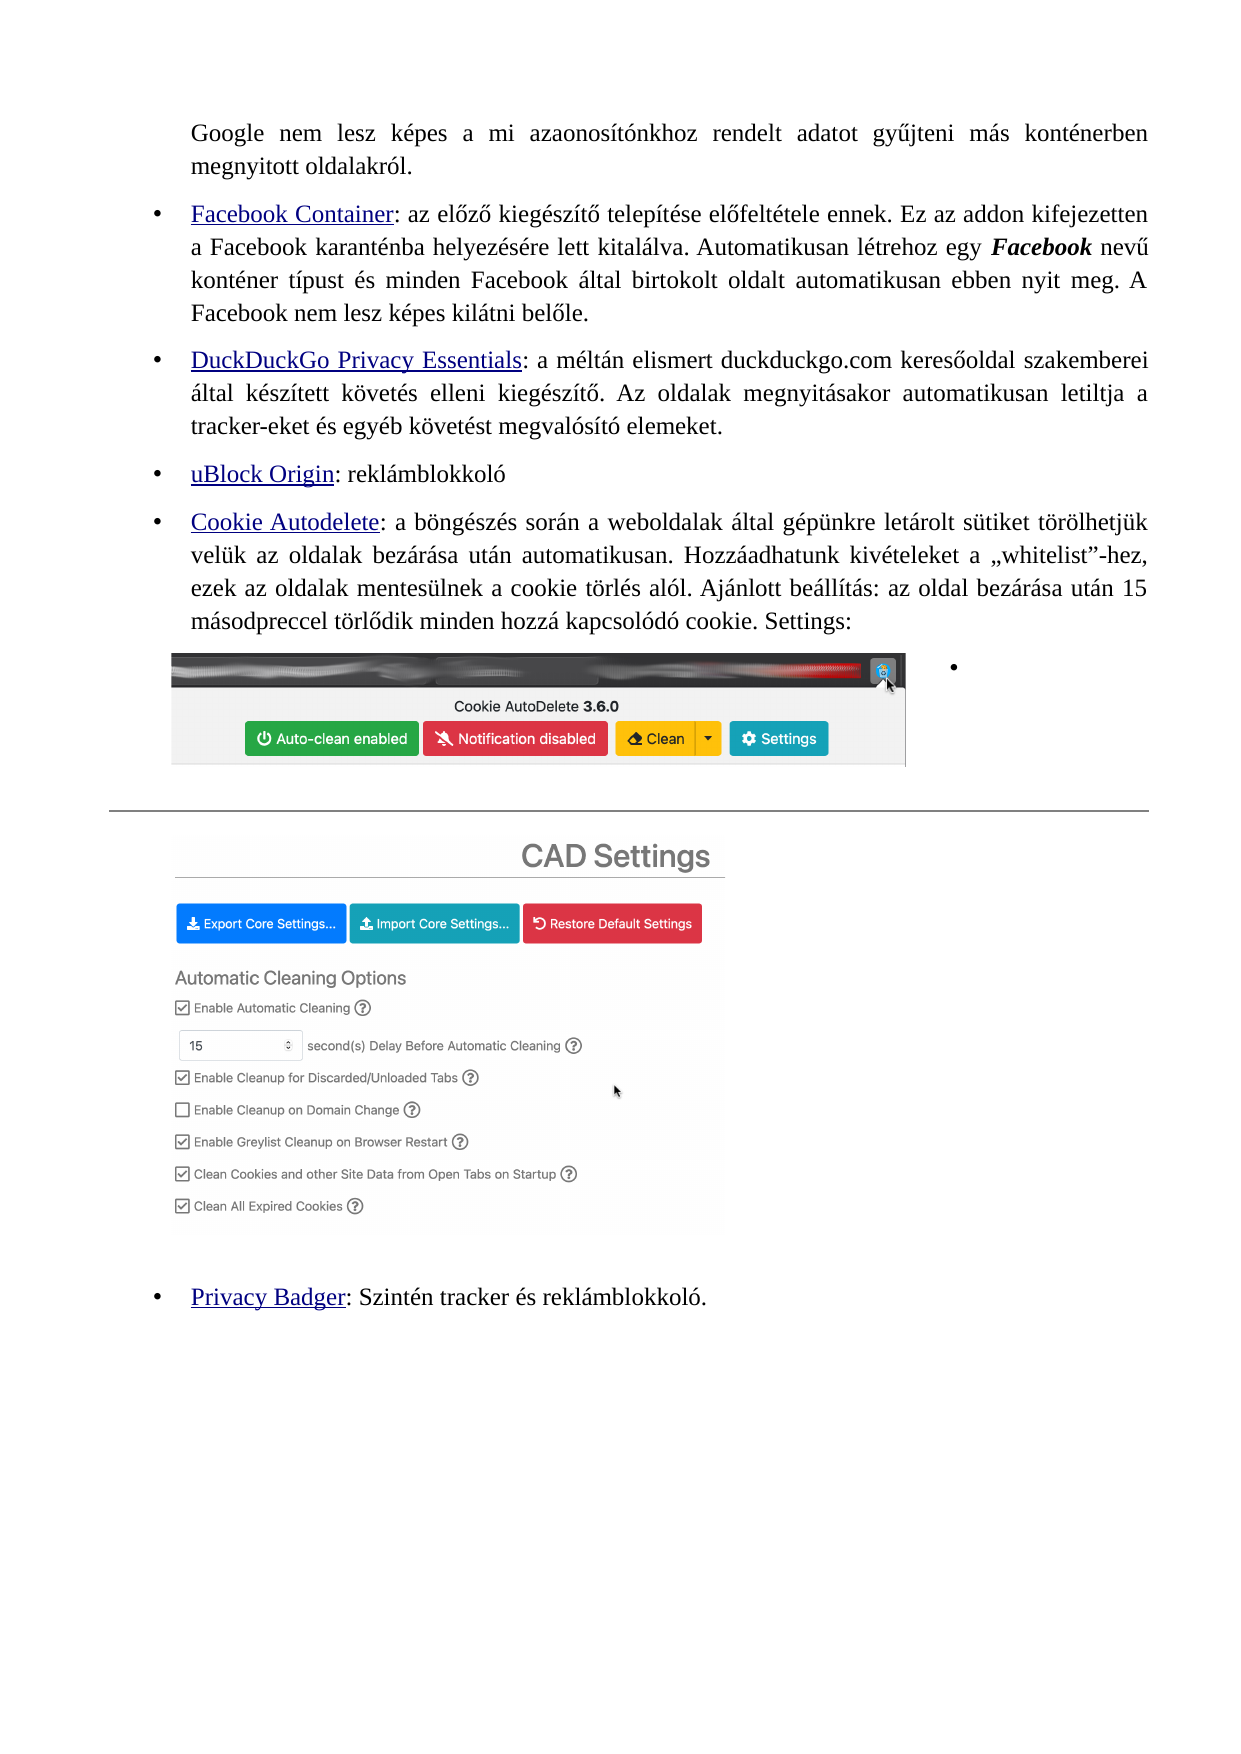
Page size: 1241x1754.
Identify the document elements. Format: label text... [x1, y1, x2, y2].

list uBlock Origin: reklámblokkoló [153, 459, 1149, 488]
picture [171, 835, 725, 1235]
list Google nem lesz képes a mi azaonosítónkhoz rendelt adatot gyűjteni más konténerben megnyitott oldalakról. [153, 118, 1149, 180]
list Cookie Autodelete: a böngészés során a weboldalak által gépünkre letárolt sütiket törölhetjük velük az oldalak bezárása után automatikusan. Hozzáadhatunk kivételeket a „whitelist”-hez, ezek az oldalak mentesülnek a cookie törlés alól. Ajánlott beállítás: az oldal bezárása után 15 másodpreccel törlődik minden hozzá kapcsolódó cookie. Settings: [153, 507, 1149, 634]
list Facebook Container: az előző kiegészítő telepítése előfeltétele ennek. Ez az addon kifejezetten a Facebook karanténba helyezésére lett kitalálva. Automatikusan létrehoz egy Facebook nevű konténer típust és minden Facebook által birtokolt oldalt automatikusan ebben nyit meg. A Facebook nem lesz képes kilátni belőle. [153, 199, 1149, 327]
picture [171, 653, 906, 767]
subtitle Privacy Badger: Szintén tracker és reklámblokkoló. [153, 1282, 1149, 1311]
list DuckDuckGo Privacy Essentials: a méltán elismert duckduckgo.com keresőoldal szakemberei által készített követés elleni kiegészítő. Az oldalak megnyitásakor automatikusan letiltja a tracker-eket és egyéb követést megvalósító elemeket. [153, 345, 1149, 440]
